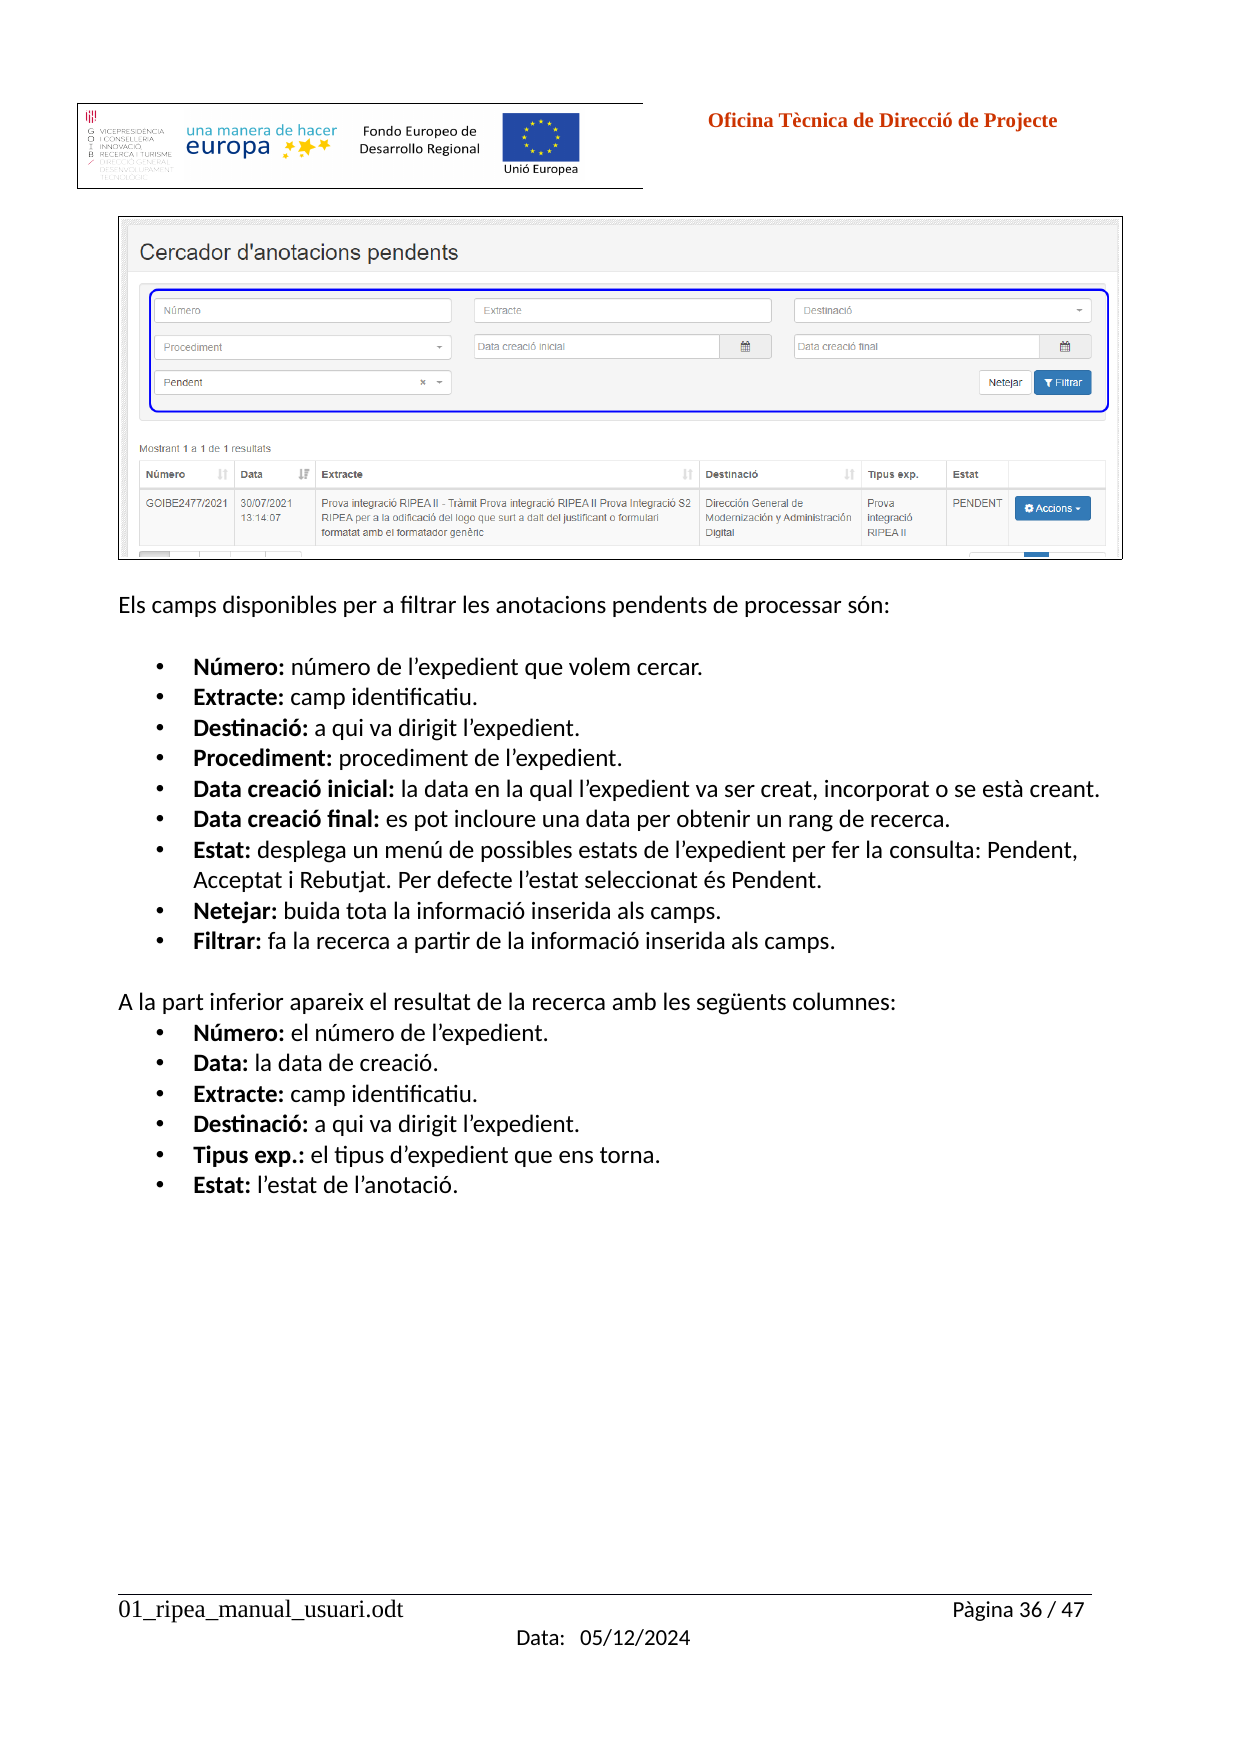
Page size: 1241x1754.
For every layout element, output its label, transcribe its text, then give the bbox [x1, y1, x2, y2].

picture [184, 108, 585, 182]
list Número: el número de l’expedient. [156, 1017, 1122, 1047]
list Procediment: procediment de l’expedient. [156, 742, 1122, 773]
picture [121, 219, 1119, 557]
list Extracte: camp identificatiu. [156, 681, 1122, 712]
list Destinació: a qui va dirigit l’expedient. [156, 1108, 1122, 1139]
list Netejar: buida tota la informació inserida als camps. [156, 895, 1122, 925]
list Data creació inicial: la data en la qual l’expedient va ser creat, incorporat o se està creant. [156, 773, 1122, 803]
picture [82, 108, 178, 182]
list Destinació: a qui va dirigit l’expedient. [156, 712, 1122, 742]
list Estat: l’estat de l’anotació. [156, 1169, 1122, 1200]
list Filtrar: fa la recerca a partir de la informació inserida als camps. [156, 925, 1122, 956]
list Extracte: camp identificatiu. [156, 1078, 1122, 1108]
list Data creació final: es pot incloure una data per obtenir un rang de recerca. [156, 803, 1122, 834]
text A la part inferior apareix el resultat de la recerca amb les següents columnes: [118, 986, 1122, 1017]
list Número: número de l’expedient que volem cercar. [156, 651, 1122, 681]
text Els camps disponibles per a filtrar les anotacions pendents de processar són: [118, 590, 1122, 620]
list Tipus exp.: el tipus d’expedient que ens torna. [156, 1139, 1122, 1169]
list Estat: desplega un menú de possibles estats de l’expedient per fer la consulta: Pendent, Acceptat i Rebutjat. Per defecte l’estat seleccionat és Pendent. [156, 834, 1122, 895]
list Data: la data de creació. [156, 1047, 1122, 1078]
